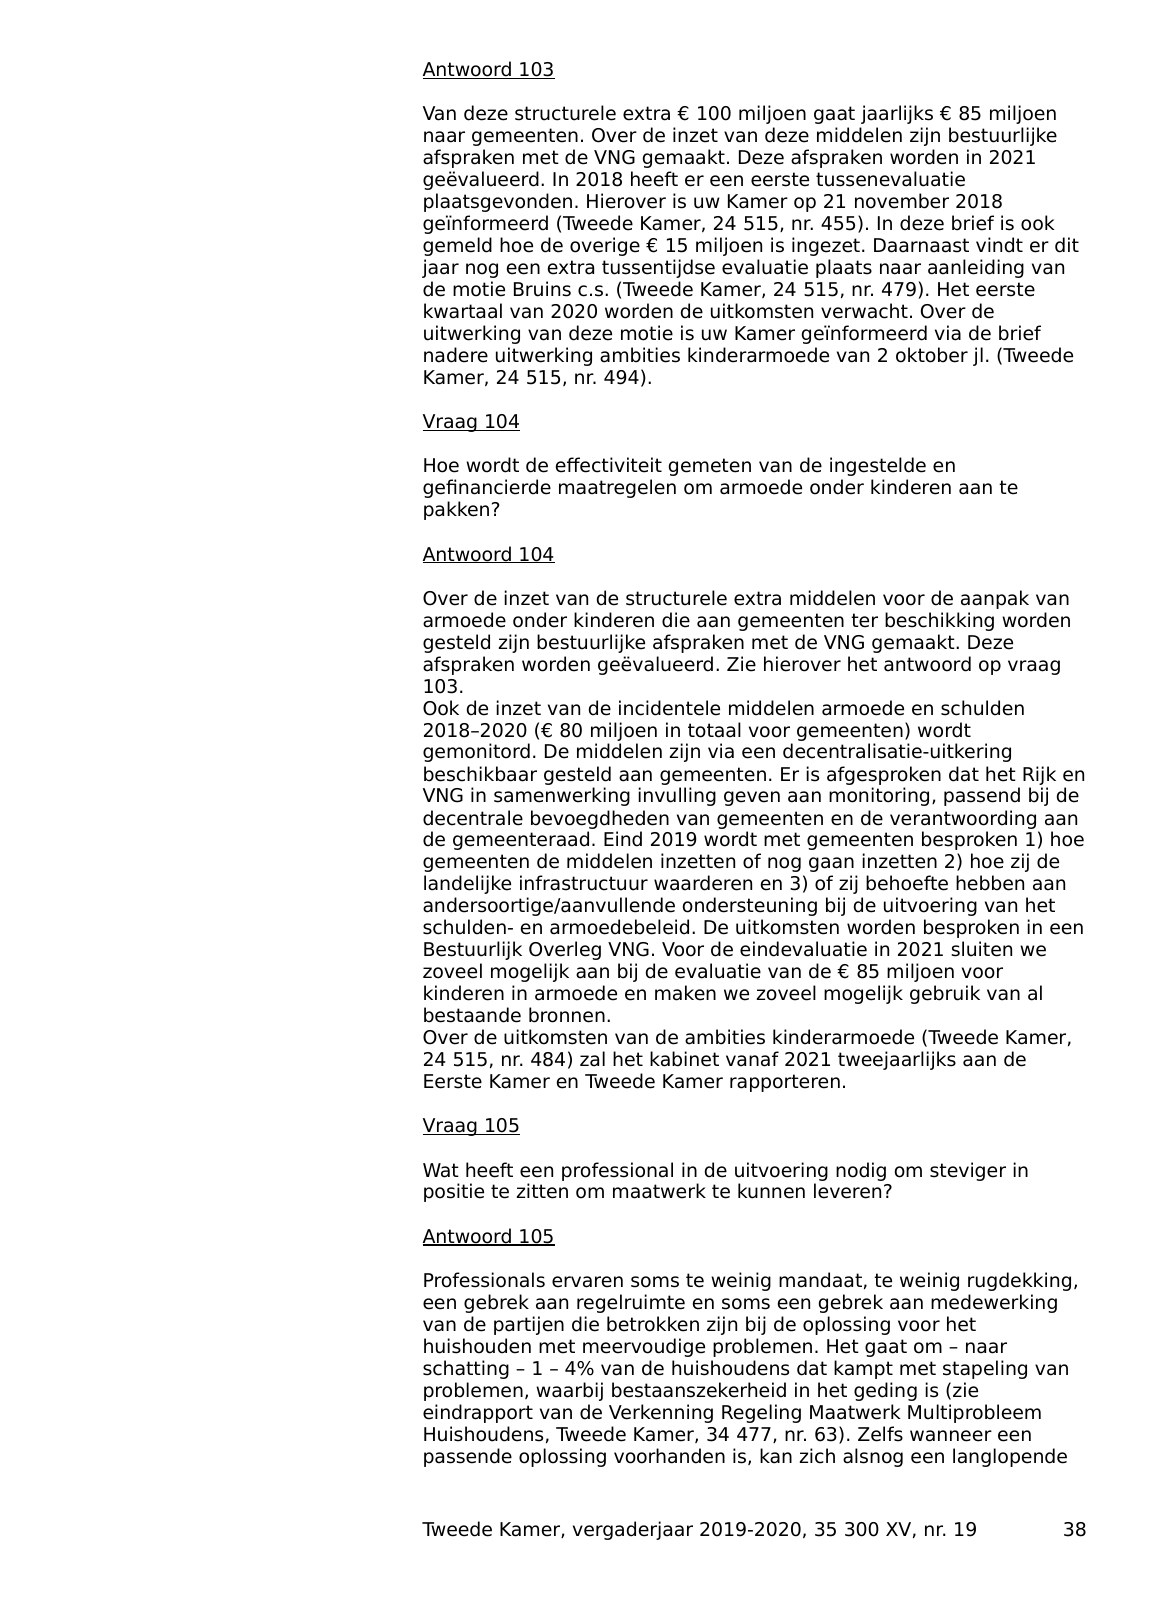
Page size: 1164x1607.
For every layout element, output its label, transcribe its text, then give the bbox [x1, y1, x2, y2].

subtitle Antwoord 103 [422, 59, 1087, 81]
text Ook de inzet van de incidentele middelen armoede en schulden 2018–2020 (€ 80 miljoen in totaal voor gemeenten) wordt gemonitord. De middelen zijn via een decentralisatie-uitkering beschikbaar gesteld aan gemeenten. Er is afgesproken dat het Rijk en VNG in samenwerking invulling geven aan monitoring, passend bij de decentrale bevoegdheden van gemeenten en de verantwoording aan de gemeenteraad. Eind 2019 wordt met gemeenten besproken 1) hoe gemeenten de middelen inzetten of nog gaan inzetten 2) hoe zij de landelijke infrastructuur waarderen en 3) of zij behoefte hebben aan andersoortige/aanvullende ondersteuning bij de uitvoering van het schulden- en armoedebeleid. De uitkomsten worden besproken in een Bestuurlijk Overleg VNG. Voor de eindevaluatie in 2021 sluiten we zoveel mogelijk aan bij de evaluatie van de € 85 miljoen voor kinderen in armoede en maken we zoveel mogelijk gebruik van al bestaande bronnen. [422, 697, 1087, 1027]
subtitle Vraag 105 [422, 1115, 1087, 1137]
subtitle Antwoord 105 [422, 1226, 1087, 1248]
text Over de inzet van de structurele extra middelen voor de aanpak van armoede onder kinderen die aan gemeenten ter beschikking worden gesteld zijn bestuurlijke afspraken met de VNG gemaakt. Deze afspraken worden geëvalueerd. Zie hierover het antwoord op vraag 103. [422, 588, 1087, 697]
text Van deze structurele extra € 100 miljoen gaat jaarlijks € 85 miljoen naar gemeenten. Over de inzet van deze middelen zijn bestuurlijke afspraken met de VNG gemaakt. Deze afspraken worden in 2021 geëvalueerd. In 2018 heeft er een eerste tussenevaluatie plaatsgevonden. Hierover is uw Kamer op 21 november 2018 geïnformeerd (Tweede Kamer, 24 515, nr. 455). In deze brief is ook gemeld hoe de overige € 15 miljoen is ingezet. Daarnaast vindt er dit jaar nog een extra tussentijdse evaluatie plaats naar aanleiding van de motie Bruins c.s. (Tweede Kamer, 24 515, nr. 479). Het eerste kwartaal van 2020 worden de uitkomsten verwacht. Over de uitwerking van deze motie is uw Kamer geïnformeerd via de brief nadere uitwerking ambities kinderarmoede van 2 oktober jl. (Tweede Kamer, 24 515, nr. 494). [422, 103, 1087, 389]
text Over de uitkomsten van de ambities kinderarmoede (Tweede Kamer, 24 515, nr. 484) zal het kabinet vanaf 2021 tweejaarlijks aan de Eerste Kamer en Tweede Kamer rapporteren. [422, 1027, 1087, 1093]
subtitle Vraag 104 [422, 411, 1087, 433]
text Wat heeft een professional in de uitvoering nodig om steviger in positie te zitten om maatwerk te kunnen leveren? [422, 1159, 1087, 1203]
subtitle Antwoord 104 [422, 543, 1087, 565]
text Hoe wordt de effectiviteit gemeten van de ingestelde en gefinancierde maatregelen om armoede onder kinderen aan te pakken? [422, 455, 1087, 521]
text Professionals ervaren soms te weinig mandaat, te weinig rugdekking, een gebrek aan regelruimte en soms een gebrek aan medewerking van de partijen die betrokken zijn bij de oplossing voor het huishouden met meervoudige problemen. Het gaat om – naar schatting – 1 – 4% van de huishoudens dat kampt met stapeling van problemen, waarbij bestaanszekerheid in het geding is (zie eindrapport van de Verkenning Regeling Maatwerk Multiprobleem Huishoudens, Tweede Kamer, 34 477, nr. 63). Zelfs wanneer een passende oplossing voorhanden is, kan zich alsnog een langlopende [422, 1270, 1087, 1468]
